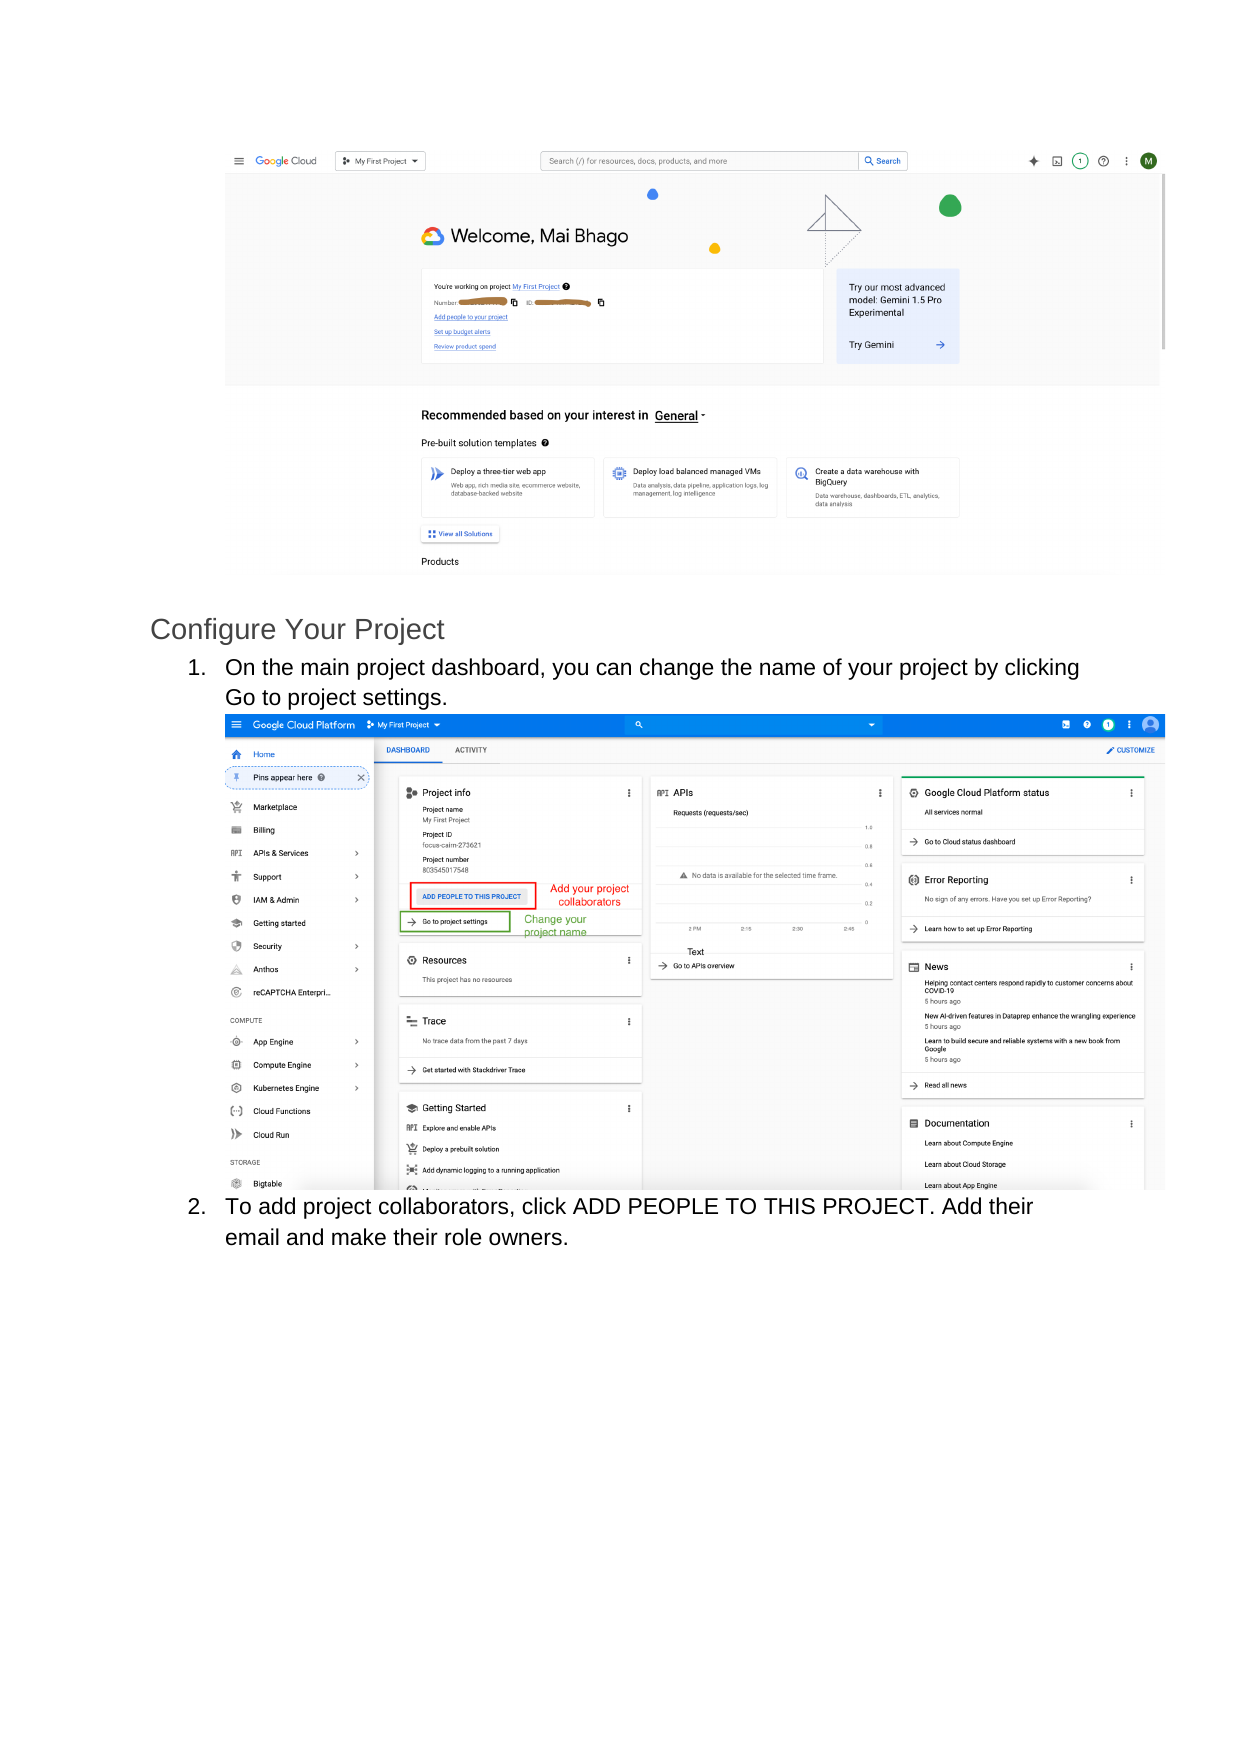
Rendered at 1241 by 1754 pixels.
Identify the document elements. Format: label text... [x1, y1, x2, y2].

list [187, 150, 225, 575]
subtitle Configure Your Project [150, 612, 1090, 646]
list To add project collaborators, click ADD PEOPLE TO THIS PROJECT. Add their email and make their role owners. [187, 1193, 1090, 1250]
picture [225, 714, 1166, 1190]
list On the main project dashboard, you can change the name of your project by clicking Go to project settings. [187, 654, 1090, 714]
picture [225, 150, 1166, 575]
